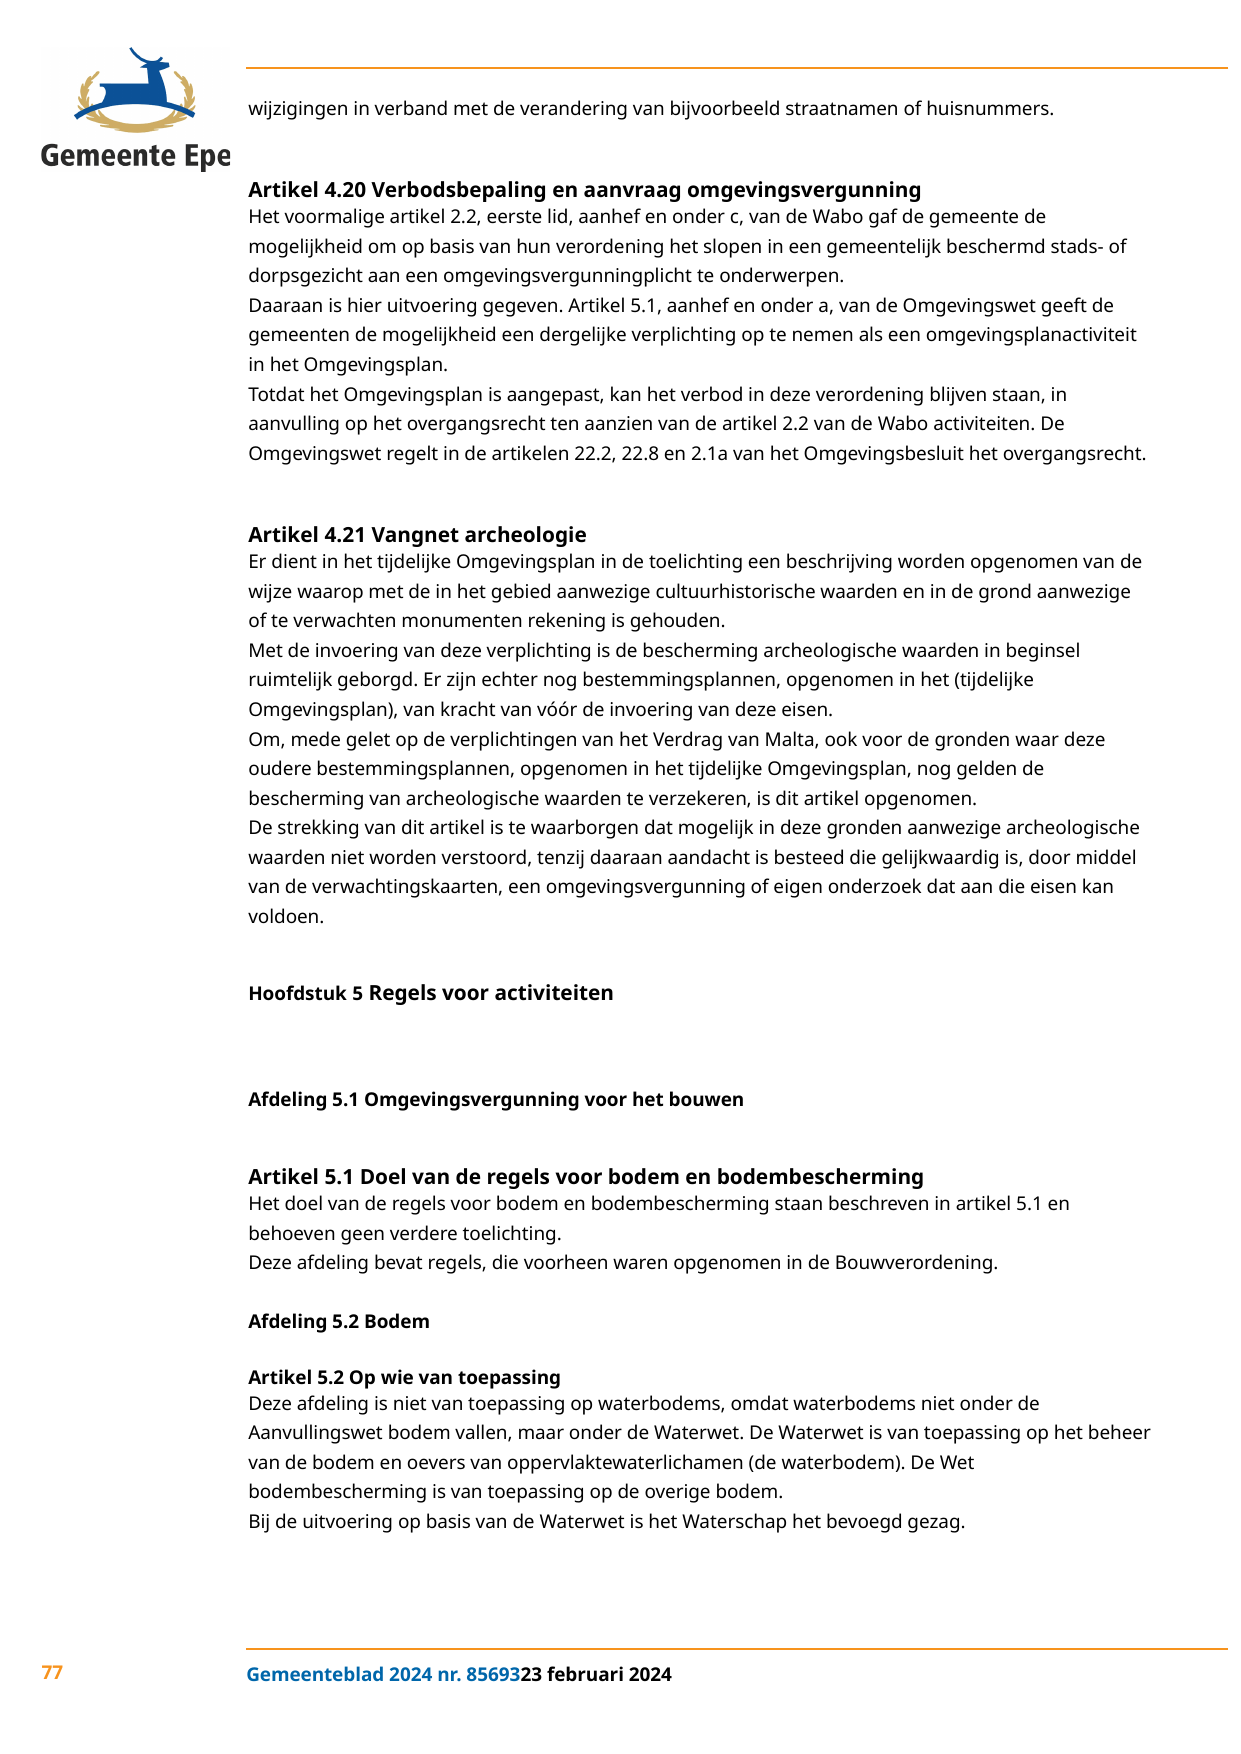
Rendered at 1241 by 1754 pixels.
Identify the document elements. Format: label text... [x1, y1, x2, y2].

text Artikel 5.2 Op wie van toepassing [248, 1364, 1152, 1390]
text De strekking van dit artikel is te waarborgen dat mogelijk in deze gronden aanwezige archeologische waarden niet worden verstoord, tenzij daaraan aandacht is besteed die gelijkwaardig is, door middel van de verwachtingskaarten, een omgevingsvergunning of eigen onderzoek dat aan die eisen kan voldoen. [248, 814, 1152, 929]
text Afdeling 5.1 Omgevingsvergunning voor het bouwen [248, 1086, 1152, 1112]
text Artikel 4.20 Verbodsbepaling en aanvraag omgevingsvergunning [248, 175, 1152, 203]
text Totdat het Omgevingsplan is aangepast, kan het verbod in deze verordening blijven staan, in aanvulling op het overgangsrecht ten aanzien van de artikel 2.2 van de Wabo activiteiten. De Omgevingswet regelt in de artikelen 22.2, 22.8 en 2.1a van het Omgevingsbesluit het overgangsrecht. [248, 381, 1152, 466]
text Bij de uitvoering op basis van de Waterwet is het Waterschap het bevoegd gezag. [248, 1508, 1152, 1534]
text Met de invoering van deze verplichting is de bescherming archeologische waarden in beginsel ruimtelijk geborgd. Er zijn echter nog bestemmingsplannen, opgenomen in het (tijdelijke Omgevingsplan), van kracht van vóór de invoering van deze eisen. [248, 637, 1152, 722]
text Het doel van de regels voor bodem en bodembescherming staan beschreven in artikel 5.1 en behoeven geen verdere toelichting. [248, 1190, 1152, 1246]
text Het voormalige artikel 2.2, eerste lid, aanhef en onder c, van de Wabo gaf de gemeente de mogelijkheid om op basis van hun verordening het slopen in een gemeentelijk beschermd stads- of dorpsgezicht aan een omgevingsvergunningplicht te onderwerpen. [248, 203, 1152, 288]
text Deze afdeling bevat regels, die voorheen waren opgenomen in de Bouwverordening. [248, 1249, 1152, 1275]
text Artikel 4.21 Vangnet archeologie [248, 520, 1152, 548]
text wijzigingen in verband met de verandering van bijvoorbeeld straatnamen of huisnummers. [248, 95, 1152, 121]
text Daaraan is hier uitvoering gegeven. Artikel 5.1, aanhef en onder a, van de Omgevingswet geeft de gemeenten de mogelijkheid een dergelijke verplichting op te nemen als een omgevingsplanactiviteit in het Omgevingsplan. [248, 292, 1152, 377]
text Deze afdeling is niet van toepassing op waterbodems, omdat waterbodems niet onder de Aanvullingswet bodem vallen, maar onder de Waterwet. De Waterwet is van toepassing op het beheer van de bodem en oevers van oppervlaktewaterlichamen (de waterbodem). De Wet bodembescherming is van toepassing op de overige bodem. [248, 1390, 1152, 1504]
text Hoofdstuk 5 Regels voor activiteiten [248, 978, 1152, 1007]
text Afdeling 5.2 Bodem [248, 1309, 1152, 1334]
text Artikel 5.1 Doel van de regels voor bodem en bodembescherming [248, 1162, 1152, 1190]
text Om, mede gelet op de verplichtingen van het Verdrag van Malta, ook voor de gronden waar deze oudere bestemmingsplannen, opgenomen in het tijdelijke Omgevingsplan, nog gelden de bescherming van archeologische waarden te verzekeren, is dit artikel opgenomen. [248, 726, 1152, 811]
text Er dient in het tijdelijke Omgevingsplan in de toelichting een beschrijving worden opgenomen van de wijze waarop met de in het gebied aanwezige cultuurhistorische waarden en in de grond aanwezige of te verwachten monumenten rekening is gehouden. [248, 548, 1152, 633]
picture [41, 47, 231, 172]
